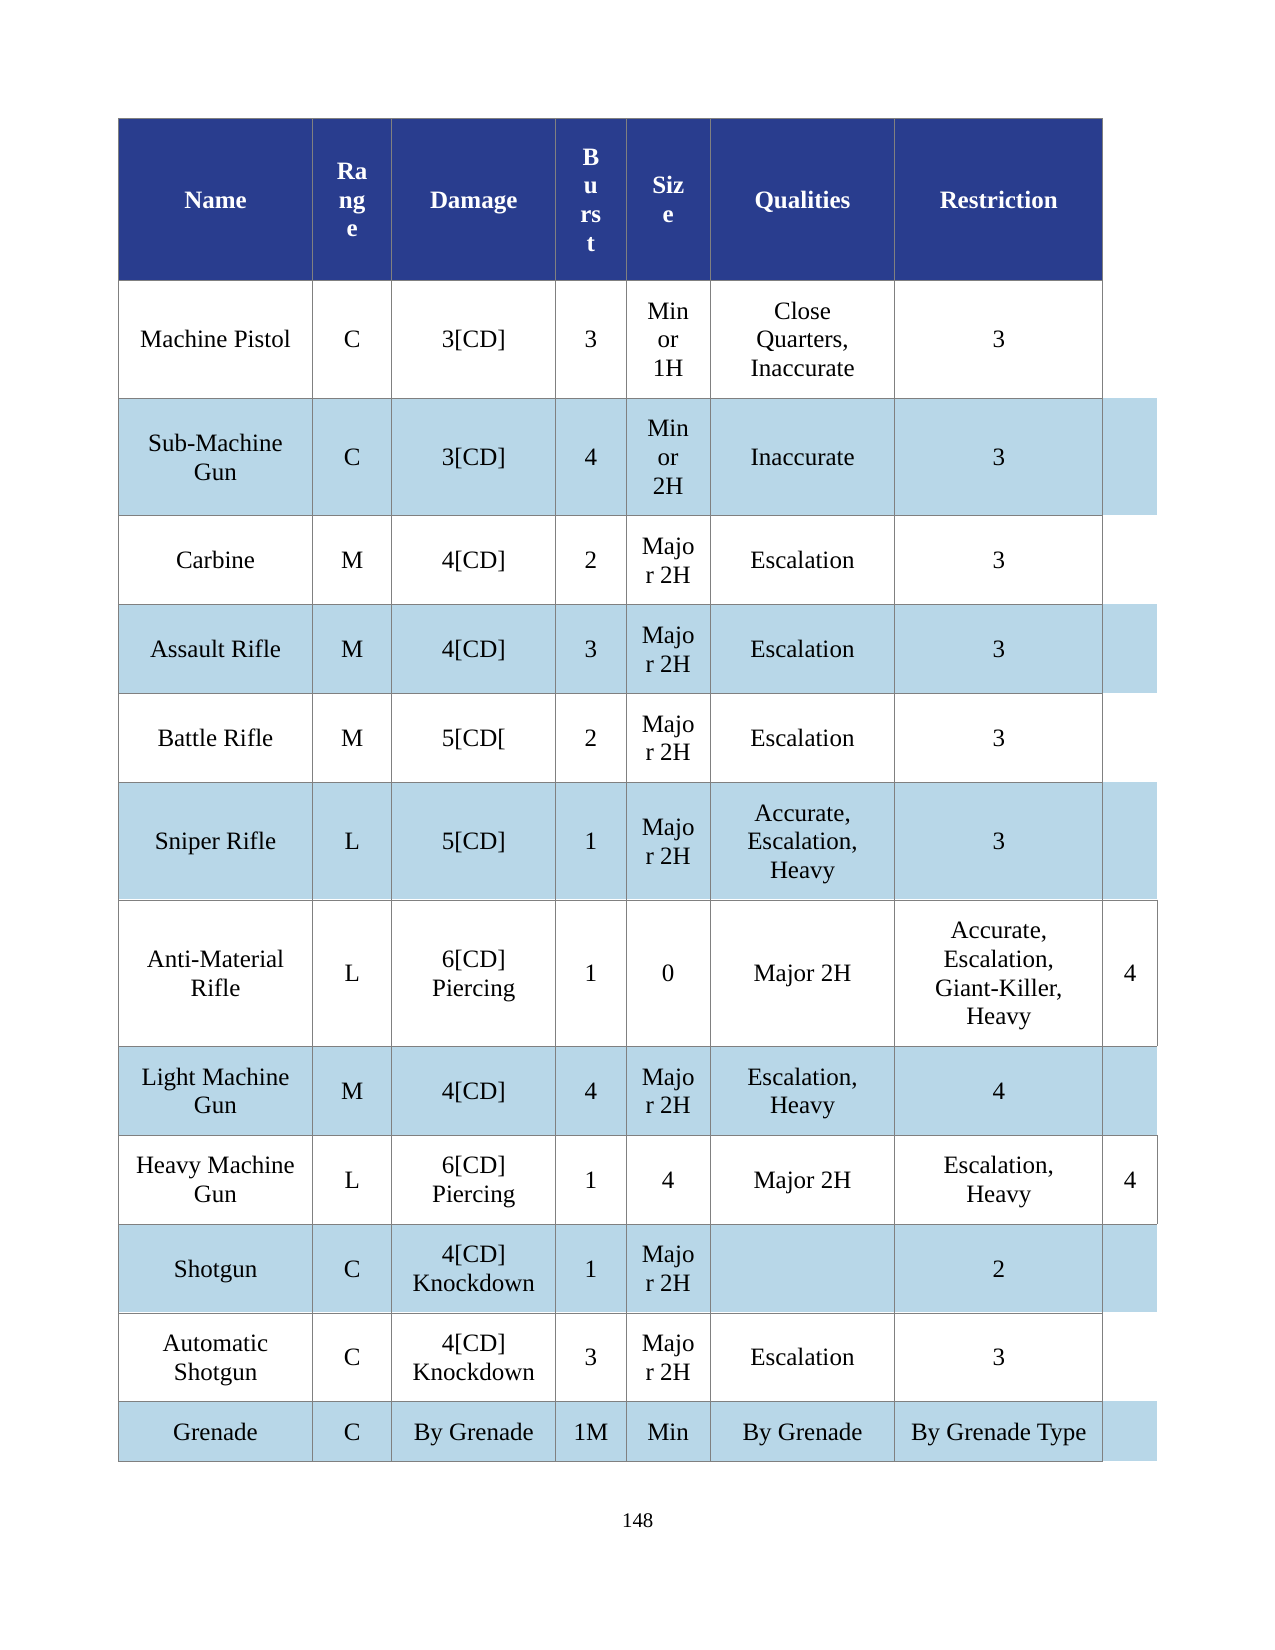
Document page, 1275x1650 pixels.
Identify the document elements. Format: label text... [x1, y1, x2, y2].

table_cell Escalation [711, 694, 894, 782]
table_cell [1103, 604, 1157, 693]
table_cell 4[CD] [392, 516, 555, 604]
table_cell 4 [1103, 901, 1157, 1046]
table_cell [1103, 1401, 1157, 1461]
table_cell Grenade [119, 1402, 312, 1461]
table_header Burst [556, 119, 626, 280]
table_header Range [313, 119, 391, 280]
table_cell 3 [556, 605, 626, 693]
table_cell By Grenade [711, 1402, 894, 1461]
table_cell Minor 2H [627, 399, 710, 515]
table_cell 3 [895, 783, 1102, 899]
table_cell [1103, 1047, 1157, 1135]
table_header Restriction [895, 119, 1102, 280]
table_cell Major 2H [627, 694, 710, 782]
table_cell 5[CD[ [392, 694, 555, 782]
table_cell 6[CD] Piercing [392, 901, 555, 1046]
table_cell 3 [895, 516, 1102, 604]
table_cell C [313, 1225, 391, 1312]
table_cell 3 [556, 1314, 626, 1401]
table_cell Major 2H [627, 516, 710, 604]
table_cell Shotgun [119, 1225, 312, 1312]
table_cell Major 2H [711, 1136, 894, 1223]
table_cell 4 [556, 1047, 626, 1135]
table_cell Major 2H [627, 1225, 710, 1312]
table_cell Heavy Machine Gun [119, 1136, 312, 1223]
table_cell 5[CD] [392, 783, 555, 899]
table_cell 3 [895, 605, 1102, 693]
table_cell [1103, 515, 1157, 604]
table_cell 4 [556, 399, 626, 515]
table_cell By Grenade [392, 1402, 555, 1461]
table_cell Machine Pistol [119, 281, 312, 398]
table_cell Accurate, Escalation, Giant-Killer, Heavy [895, 901, 1102, 1046]
table_cell L [313, 901, 391, 1046]
table_cell Carbine [119, 516, 312, 604]
table_cell 4[CD] Knockdown [392, 1225, 555, 1312]
table_cell Assault Rifle [119, 605, 312, 693]
table_cell [1103, 280, 1157, 398]
table_cell 3 [556, 281, 626, 398]
table_header [1103, 118, 1157, 280]
table_cell 2 [556, 694, 626, 782]
table_cell Escalation [711, 605, 894, 693]
table_cell M [313, 605, 391, 693]
table_cell [1103, 1225, 1157, 1312]
table_cell Escalation, Heavy [711, 1047, 894, 1135]
table_cell [1103, 1313, 1157, 1401]
table_cell L [313, 1136, 391, 1223]
table_cell [711, 1225, 894, 1312]
table_cell L [313, 783, 391, 899]
table_cell Escalation, Heavy [895, 1136, 1102, 1223]
table_cell [1103, 782, 1157, 899]
table_cell 3 [895, 399, 1102, 515]
table_cell Major 2H [627, 605, 710, 693]
table_cell Sub-Machine Gun [119, 399, 312, 515]
table_header Qualities [711, 119, 894, 280]
table_cell 1 [556, 1225, 626, 1312]
table_cell 3[CD] [392, 281, 555, 398]
table_header Damage [392, 119, 555, 280]
table_cell C [313, 1314, 391, 1401]
table_cell Escalation [711, 516, 894, 604]
table_cell Light Machine Gun [119, 1047, 312, 1135]
table_cell 1 [556, 783, 626, 899]
table_cell M [313, 694, 391, 782]
table_cell 0 [627, 901, 710, 1046]
table_cell Major 2H [627, 1314, 710, 1401]
table_cell [1103, 398, 1157, 515]
table_cell C [313, 1402, 391, 1461]
table_cell Automatic Shotgun [119, 1314, 312, 1401]
table_cell Anti-Material Rifle [119, 901, 312, 1046]
table_cell 1M [556, 1402, 626, 1461]
table_cell M [313, 516, 391, 604]
table_cell 3[CD] [392, 399, 555, 515]
table_cell M [313, 1047, 391, 1135]
table_cell By Grenade Type [895, 1402, 1102, 1461]
table_cell 4 [1103, 1136, 1157, 1223]
table_cell 2 [556, 516, 626, 604]
table_cell 1 [556, 1136, 626, 1223]
table_cell 3 [895, 281, 1102, 398]
table_cell 4 [627, 1136, 710, 1223]
table_cell C [313, 399, 391, 515]
table_cell 3 [895, 694, 1102, 782]
table_cell 4[CD] Knockdown [392, 1314, 555, 1401]
table_cell Sniper Rifle [119, 783, 312, 899]
table_header Name [119, 119, 312, 280]
table_cell Battle Rifle [119, 694, 312, 782]
table_cell Major 2H [627, 783, 710, 899]
table_cell C [313, 281, 391, 398]
table_cell Accurate, Escalation, Heavy [711, 783, 894, 899]
table_cell 6[CD] Piercing [392, 1136, 555, 1223]
table_cell Major 2H [627, 1047, 710, 1135]
table_cell Min [627, 1402, 710, 1461]
table_cell 2 [895, 1225, 1102, 1312]
table_cell Escalation [711, 1314, 894, 1401]
table_cell 1 [556, 901, 626, 1046]
table_cell Major 2H [711, 901, 894, 1046]
table_cell [1103, 693, 1157, 782]
table_cell 3 [895, 1314, 1102, 1401]
table_cell 4 [895, 1047, 1102, 1135]
table_cell Close Quarters, Inaccurate [711, 281, 894, 398]
table_cell 4[CD] [392, 605, 555, 693]
table_cell Minor 1H [627, 281, 710, 398]
table_header Size [627, 119, 710, 280]
table_cell Inaccurate [711, 399, 894, 515]
table_cell 4[CD] [392, 1047, 555, 1135]
